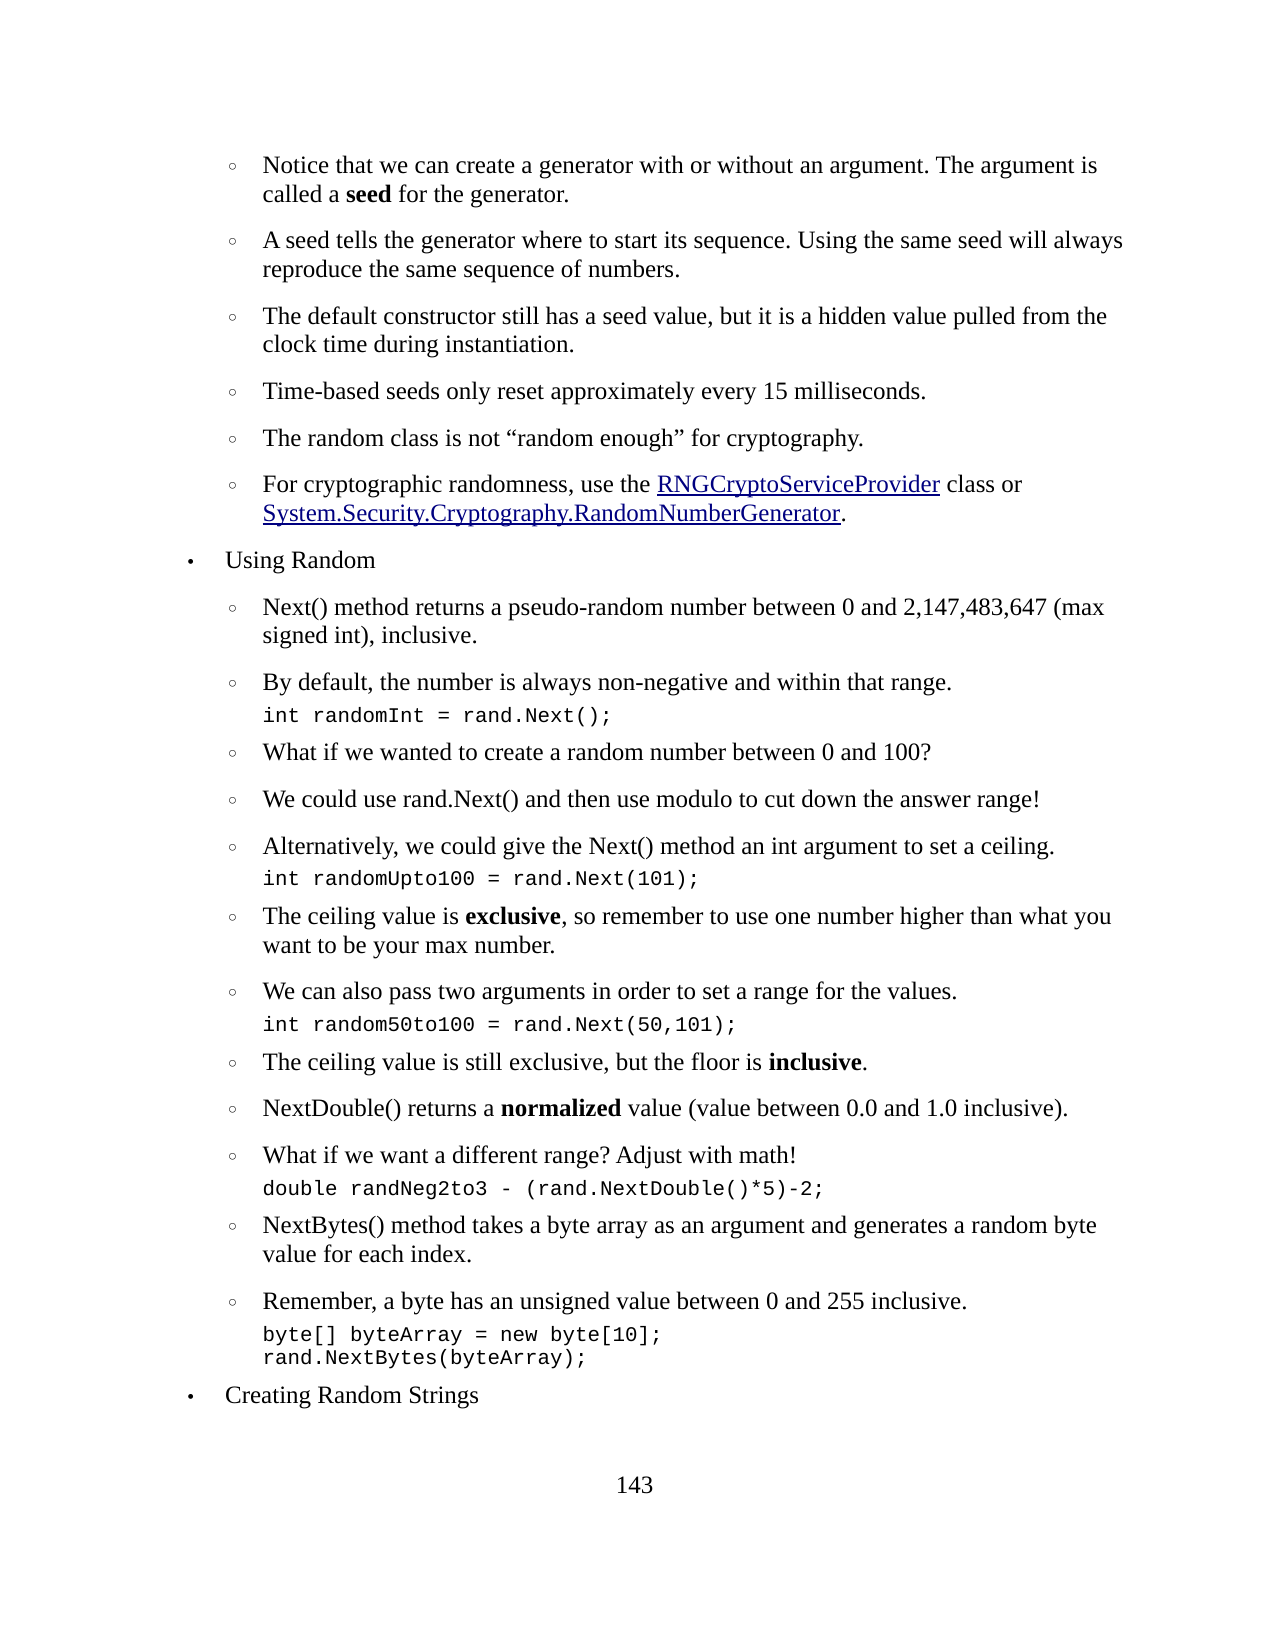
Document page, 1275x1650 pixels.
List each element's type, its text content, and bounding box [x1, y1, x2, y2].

list A seed tells the generator where to start its sequence. Using the same seed will always reproduce the same sequence of numbers. [225, 225, 1125, 283]
list Remember, a byte has an unsigned value between 0 and 255 inclusive. [225, 1286, 1125, 1314]
list rand.NextBytes(byteArray); [225, 1347, 1125, 1371]
list What if we wanted to create a random number between 0 and 100? [225, 737, 1125, 766]
list The ceiling value is exclusive, so remember to use one number higher than what you want to be your max number. [225, 901, 1125, 958]
list Using Random [187, 545, 1125, 574]
list The ceiling value is still exclusive, but the floor is inclusive. [225, 1047, 1125, 1076]
list For cryptographic randomness, use the RNGCryptoServiceProvider class or System.Security.Cryptography.RandomNumberGenerator. [225, 469, 1125, 527]
list The random class is not “random enough” for cryptography. [225, 423, 1125, 452]
list Creating Random Strings [187, 1380, 1125, 1408]
list Time-based seeds only reset approximately every 15 milliseconds. [225, 376, 1125, 405]
list int randomUpto100 = rand.Next(101); [225, 868, 1125, 892]
list What if we want a different range? Adjust with math! [225, 1140, 1125, 1169]
list int random50to100 = rand.Next(50,101); [225, 1014, 1125, 1038]
list byte[] byteArray = new byte[10]; [225, 1323, 1125, 1347]
list Notice that we can create a generator with or without an argument. The argument is called a seed for the generator. [225, 150, 1125, 207]
list double randNeg2to3 - (rand.NextDouble()*5)-2; [225, 1178, 1125, 1201]
list int randomInt = rand.Next(); [225, 705, 1125, 728]
list The default constructor still has a seed value, but it is a hidden value pulled from the clock time during instantiation. [225, 301, 1125, 358]
list NextDouble() returns a normalized value (value between 0.0 and 1.0 inclusive). [225, 1093, 1125, 1122]
list We could use rand.Next() and then use modulo to cut down the answer range! [225, 784, 1125, 813]
list We can also pass two arguments in order to set a range for the values. [225, 976, 1125, 1005]
list Next() method returns a pseudo-random number between 0 and 2,147,483,647 (max signed int), inclusive. [225, 592, 1125, 649]
list Alternatively, we could give the Next() method an int argument to set a ceiling. [225, 831, 1125, 859]
list By default, the number is always non-negative and within that range. [225, 667, 1125, 696]
list NextBytes() method takes a byte array as an argument and generates a random byte value for each index. [225, 1210, 1125, 1268]
